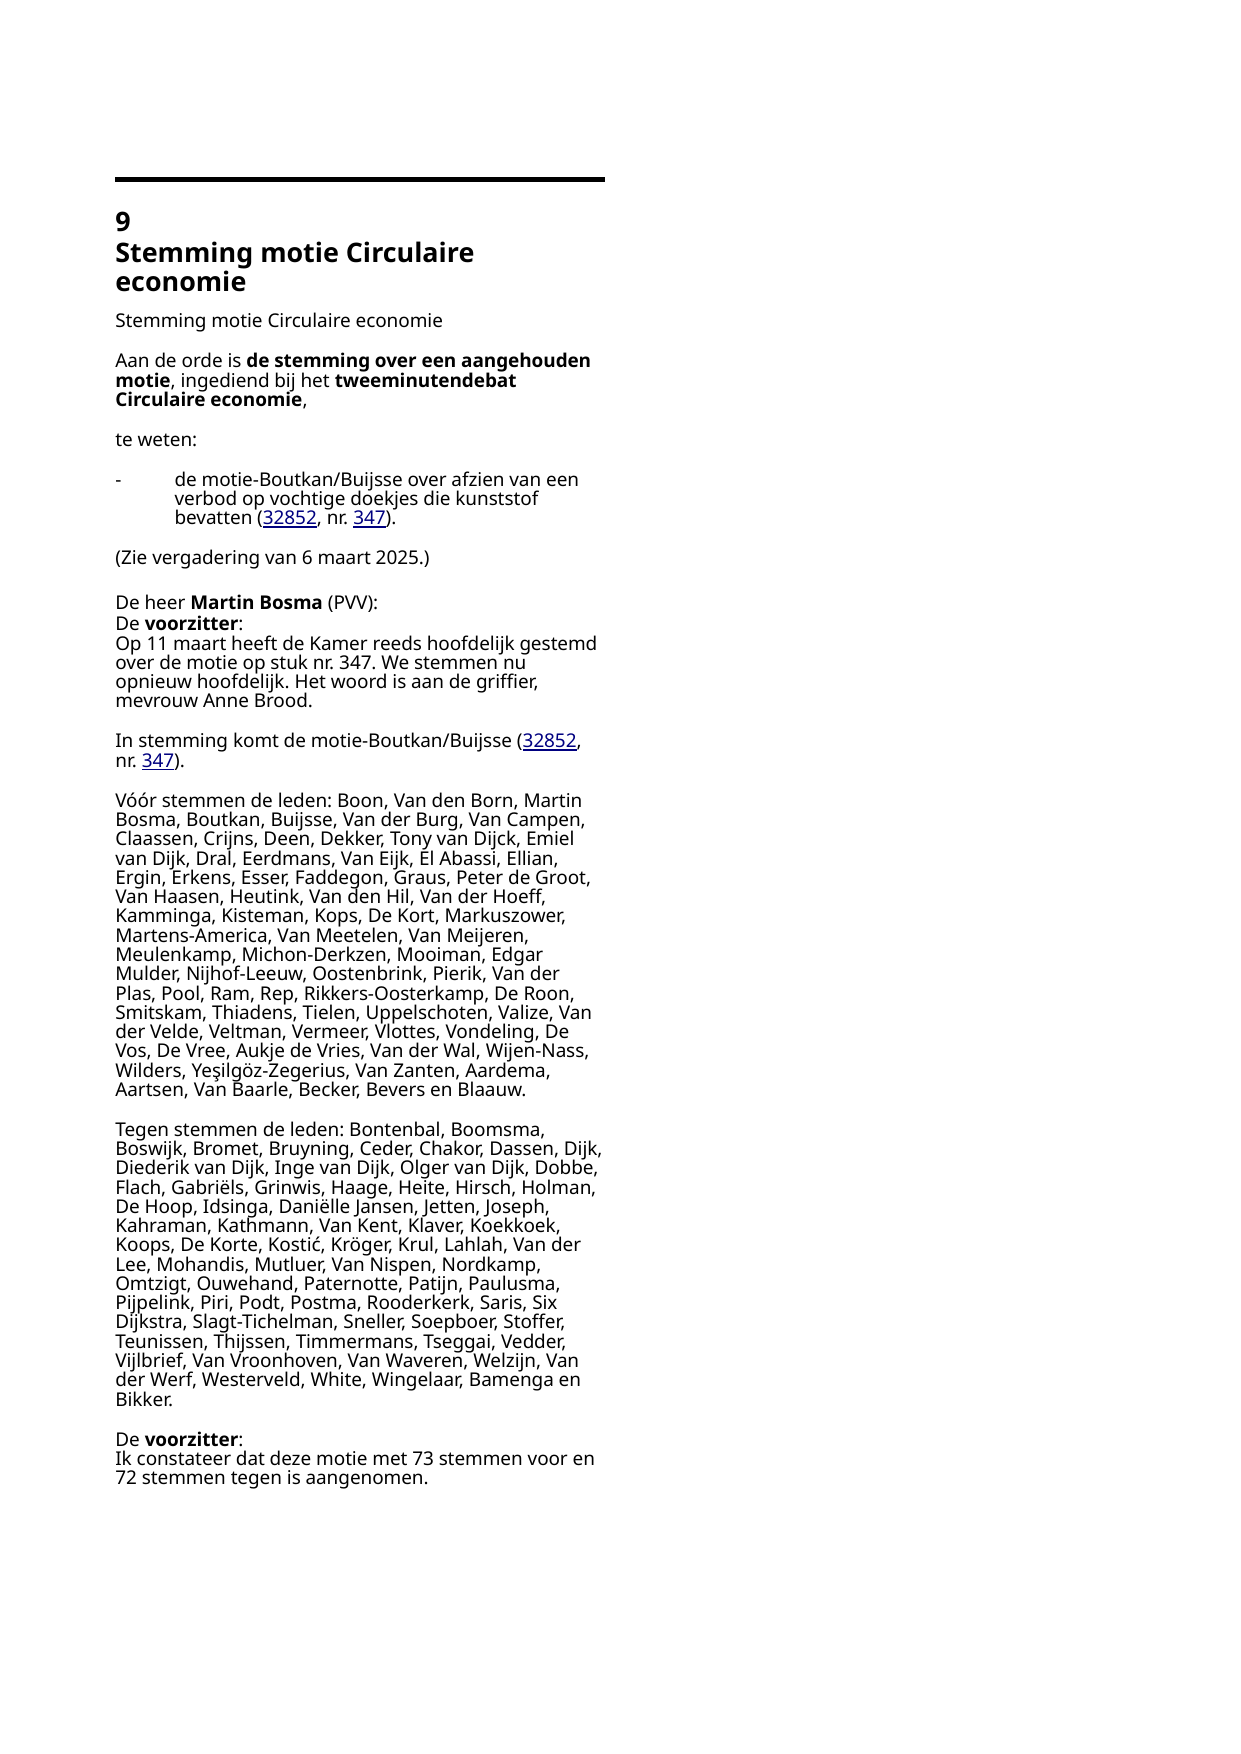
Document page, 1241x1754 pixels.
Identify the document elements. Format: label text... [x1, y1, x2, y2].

text Tegen stemmen de leden: Bontenbal, Boomsma, Boswijk, Bromet, Bruyning, Ceder, Chakor, Dassen, Dijk, Diederik van Dijk, Inge van Dijk, Olger van Dijk, Dobbe, Flach, Gabriëls, Grinwis, Haage, Heite, Hirsch, Holman, De Hoop, Idsinga, Daniëlle Jansen, Jetten, Joseph, Kahraman, Kathmann, Van Kent, Klaver, Koekkoek, Koops, De Korte, Kostić, Kröger, Krul, Lahlah, Van der Lee, Mohandis, Mutluer, Van Nispen, Nordkamp, Omtzigt, Ouwehand, Paternotte, Patijn, Paulusma, Pijpelink, Piri, Podt, Postma, Rooderkerk, Saris, Six Dijkstra, Slagt-Tichelman, Sneller, Soepboer, Stoffer, Teunissen, Thijssen, Timmermans, Tseggai, Vedder, Vijlbrief, Van Vroonhoven, Van Waveren, Welzijn, Van der Werf, Westerveld, White, Wingelaar, Bamenga en Bikker. [115, 1121, 605, 1410]
text Op 11 maart heeft de Kamer reeds hoofdelijk gestemd over de motie op stuk nr. 347. We stemmen nu opnieuw hoofdelijk. Het woord is aan de griffier, mevrouw Anne Brood. [115, 634, 605, 712]
text te weten: [115, 431, 605, 450]
text Ik constateer dat deze motie met 73 stemmen voor en 72 stemmen tegen is aangenomen. [115, 1450, 605, 1488]
text In stemming komt de motie-Boutkan/Buijsse (32852, nr. 347). [115, 732, 605, 771]
text De heer Martin Bosma (PVV): [115, 589, 605, 615]
text De voorzitter: [115, 1431, 605, 1450]
text Stemming motie Circulaire economie [115, 312, 605, 332]
text Vóór stemmen de leden: Boon, Van den Born, Martin Bosma, Boutkan, Buijsse, Van der Burg, Van Campen, Claassen, Crijns, Deen, Dekker, Tony van Dijck, Emiel van Dijk, Dral, Eerdmans, Van Eijk, El Abassi, Ellian, Ergin, Erkens, Esser, Faddegon, Graus, Peter de Groot, Van Haasen, Heutink, Van den Hil, Van der Hoeff, Kamminga, Kisteman, Kops, De Kort, Markuszower, Martens-America, Van Meetelen, Van Meijeren, Meulenkamp, Michon-Derkzen, Mooiman, Edgar Mulder, Nijhof-Leeuw, Oostenbrink, Pierik, Van der Plas, Pool, Ram, Rep, Rikkers-Oosterkamp, De Roon, Smitskam, Thiadens, Tielen, Uppelschoten, Valize, Van der Velde, Veltman, Vermeer, Vlottes, Vondeling, De Vos, De Vree, Aukje de Vries, Van der Wal, Wijen-Nass, Wilders, Yeşilgöz-Zegerius, Van Zanten, Aardema, Aartsen, Van Baarle, Becker, Bevers en Blaauw. [115, 792, 605, 1100]
list de motie-Boutkan/Buijsse over afzien van een verbod op vochtige doekjes die kunststof bevatten (32852, nr. 347). [115, 471, 605, 529]
text (Zie vergadering van 6 maart 2025.) [115, 549, 605, 569]
text Aan de orde is de stemming over een aangehouden motie, ingediend bij het tweeminutendebat Circulaire economie, [115, 352, 605, 410]
text 9 [115, 203, 605, 239]
text De voorzitter: [115, 615, 605, 634]
text Stemming motie Circulaire economie [115, 239, 605, 312]
